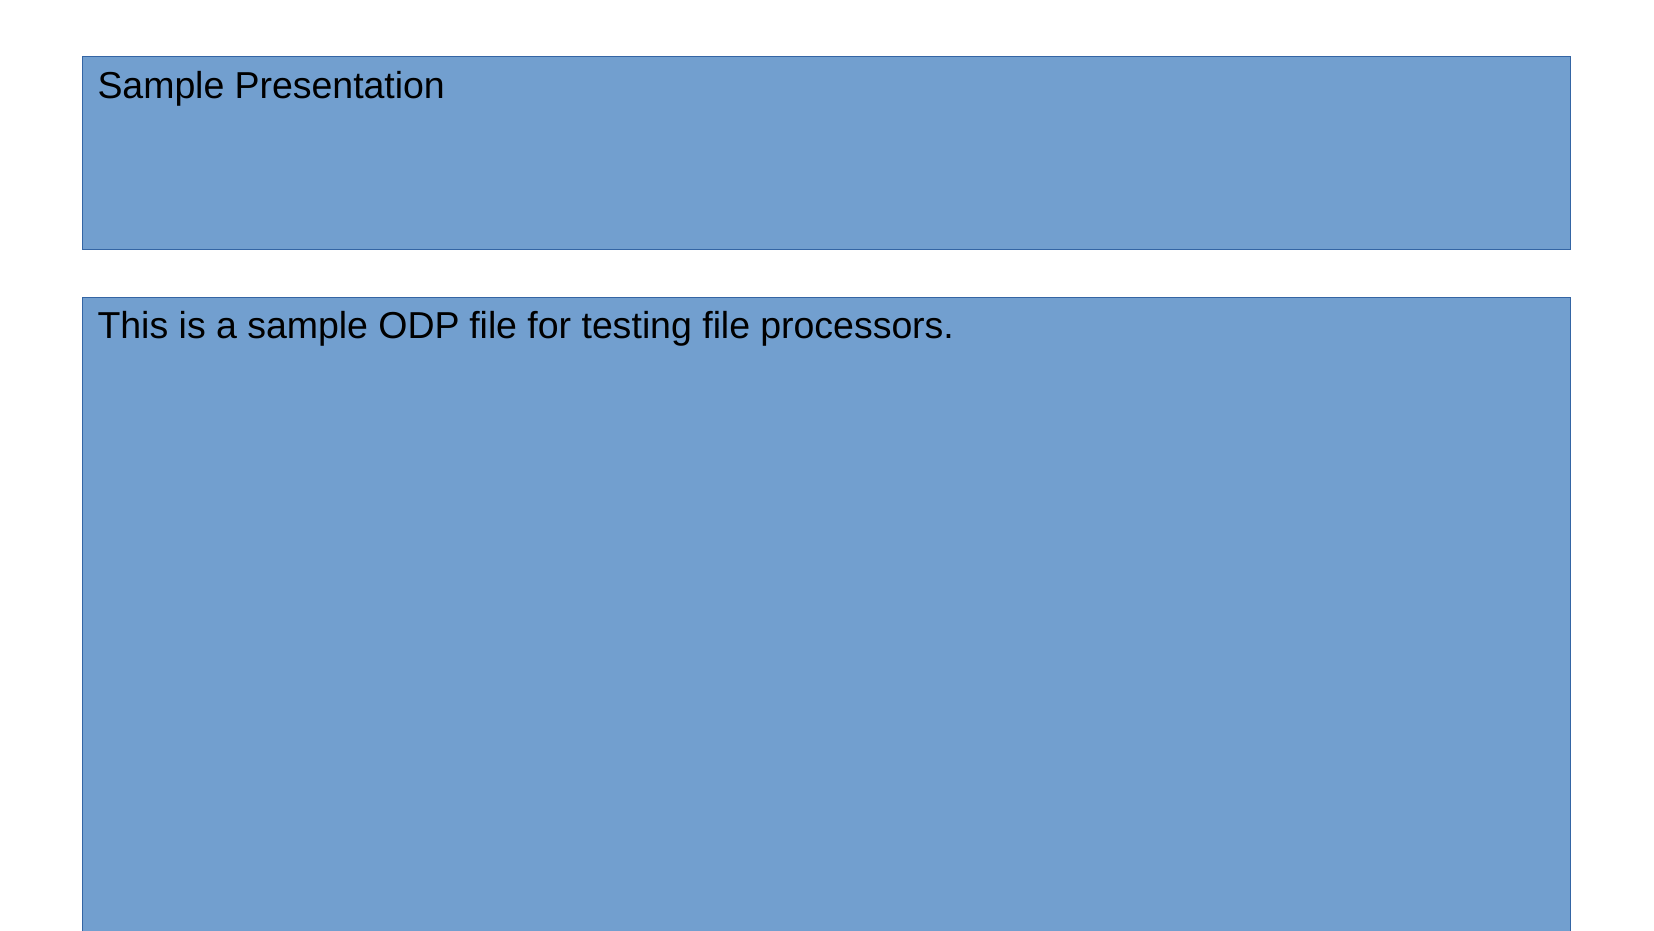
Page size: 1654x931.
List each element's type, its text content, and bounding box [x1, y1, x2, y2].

text_box Sample Presentation [82, 56, 1571, 250]
text_box This is a sample ODP file for testing file processors. [82, 297, 1571, 931]
